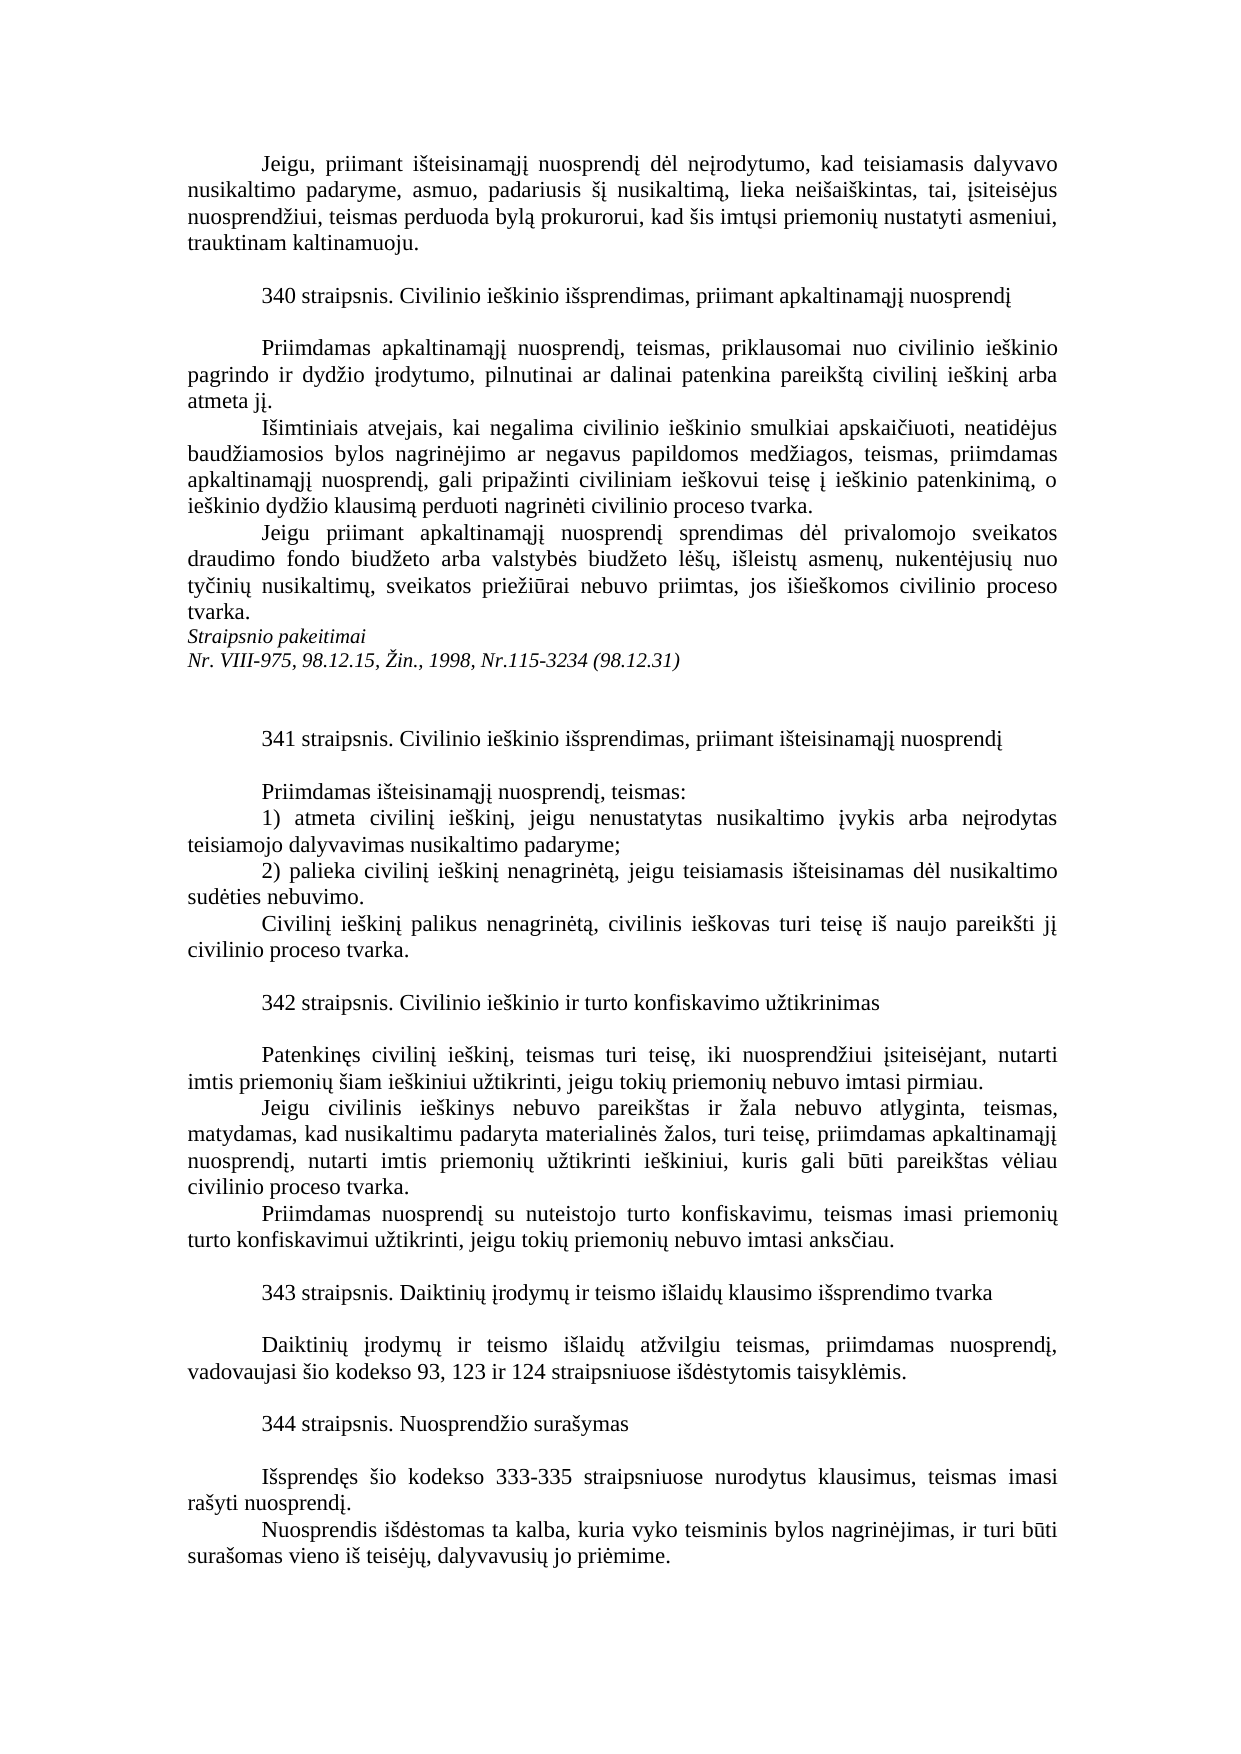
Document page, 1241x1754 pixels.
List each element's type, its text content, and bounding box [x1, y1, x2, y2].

text Priimdamas išteisinamąjį nuosprendį, teismas: [216, 778, 1059, 804]
text 344 straipsnis. Nuosprendžio surašymas [187, 1410, 1059, 1437]
text Nuosprendis išdėstomas ta kalba, kuria vyko teisminis bylos nagrinėjimas, ir turi būti surašomas vieno iš teisėjų, dalyvavusių jo priėmime. [187, 1516, 1059, 1568]
text 342 straipsnis. Civilinio ieškinio ir turto konfiskavimo užtikrinimas [187, 989, 1059, 1015]
text 340 straipsnis. Civilinio ieškinio išsprendimas, priimant apkaltinamąjį nuosprendį [187, 282, 1059, 308]
text Priimdamas apkaltinamąjį nuosprendį, teismas, priklausomai nuo civilinio ieškinio pagrindo ir dydžio įrodytumo, pilnutinai ar dalinai patenkina pareikštą civilinį ieškinį arba atmeta jį. [187, 334, 1059, 413]
text Nr. VIII-975, 98.12.15, Žin., 1998, Nr.115-3234 (98.12.31) [187, 648, 1059, 672]
text 2) palieka civilinį ieškinį nenagrinėtą, jeigu teisiamasis išteisinamas dėl nusikaltimo sudėties nebuvimo. [187, 857, 1059, 910]
text Patenkinęs civilinį ieškinį, teismas turi teisę, iki nuosprendžiui įsiteisėjant, nutarti imtis priemonių šiam ieškiniui užtikrinti, jeigu tokių priemonių nebuvo imtasi pirmiau. [187, 1041, 1059, 1094]
text Išsprendęs šio kodekso 333-335 straipsniuose nurodytus klausimus, teismas imasi rašyti nuosprendį. [187, 1463, 1059, 1516]
text Išimtiniais atvejais, kai negalima civilinio ieškinio smulkiai apskaičiuoti, neatidėjus baudžiamosios bylos nagrinėjimo ar negavus papildomos medžiagos, teismas, priimdamas apkaltinamąjį nuosprendį, gali pripažinti civiliniam ieškovui teisę į ieškinio patenkinimą, o ieškinio dydžio klausimą perduoti nagrinėti civilinio proceso tvarka. [187, 413, 1059, 519]
text Jeigu, priimant išteisinamąjį nuosprendį dėl neįrodytumo, kad teisiamasis dalyvavo nusikaltimo padaryme, asmuo, padariusis šį nusikaltimą, lieka neišaiškintas, tai, įsiteisėjus nuosprendžiui, teismas perduoda bylą prokurorui, kad šis imtųsi priemonių nustatyti asmeniui, trauktinam kaltinamuoju. [187, 150, 1059, 255]
text 341 straipsnis. Civilinio ieškinio išsprendimas, priimant išteisinamąjį nuosprendį [187, 725, 1059, 752]
text 1) atmeta civilinį ieškinį, jeigu nenustatytas nusikaltimo įvykis arba neįrodytas teisiamojo dalyvavimas nusikaltimo padaryme; [187, 804, 1059, 857]
text Jeigu civilinis ieškinys nebuvo pareikštas ir žala nebuvo atlyginta, teismas, matydamas, kad nusikaltimu padaryta materialinės žalos, turi teisę, priimdamas apkaltinamąjį nuosprendį, nutarti imtis priemonių užtikrinti ieškiniui, kuris gali būti pareikštas vėliau civilinio proceso tvarka. [187, 1094, 1059, 1199]
text Priimdamas nuosprendį su nuteistojo turto konfiskavimu, teismas imasi priemonių turto konfiskavimui užtikrinti, jeigu tokių priemonių nebuvo imtasi anksčiau. [187, 1199, 1059, 1252]
text 343 straipsnis. Daiktinių įrodymų ir teismo išlaidų klausimo išsprendimo tvarka [187, 1279, 1059, 1305]
text Straipsnio pakeitimai [187, 624, 1059, 648]
text Jeigu priimant apkaltinamąjį nuosprendį sprendimas dėl privalomojo sveikatos draudimo fondo biudžeto arba valstybės biudžeto lėšų, išleistų asmenų, nukentėjusių nuo tyčinių nusikaltimų, sveikatos priežiūrai nebuvo priimtas, jos išieškomos civilinio proceso tvarka. [187, 519, 1059, 624]
text Daiktinių įrodymų ir teismo išlaidų atžvilgiu teismas, priimdamas nuosprendį, vadovaujasi šio kodekso 93, 123 ir 124 straipsniuose išdėstytomis taisyklėmis. [187, 1331, 1059, 1384]
text Civilinį ieškinį palikus nenagrinėtą, civilinis ieškovas turi teisę iš naujo pareikšti jį civilinio proceso tvarka. [187, 910, 1059, 962]
